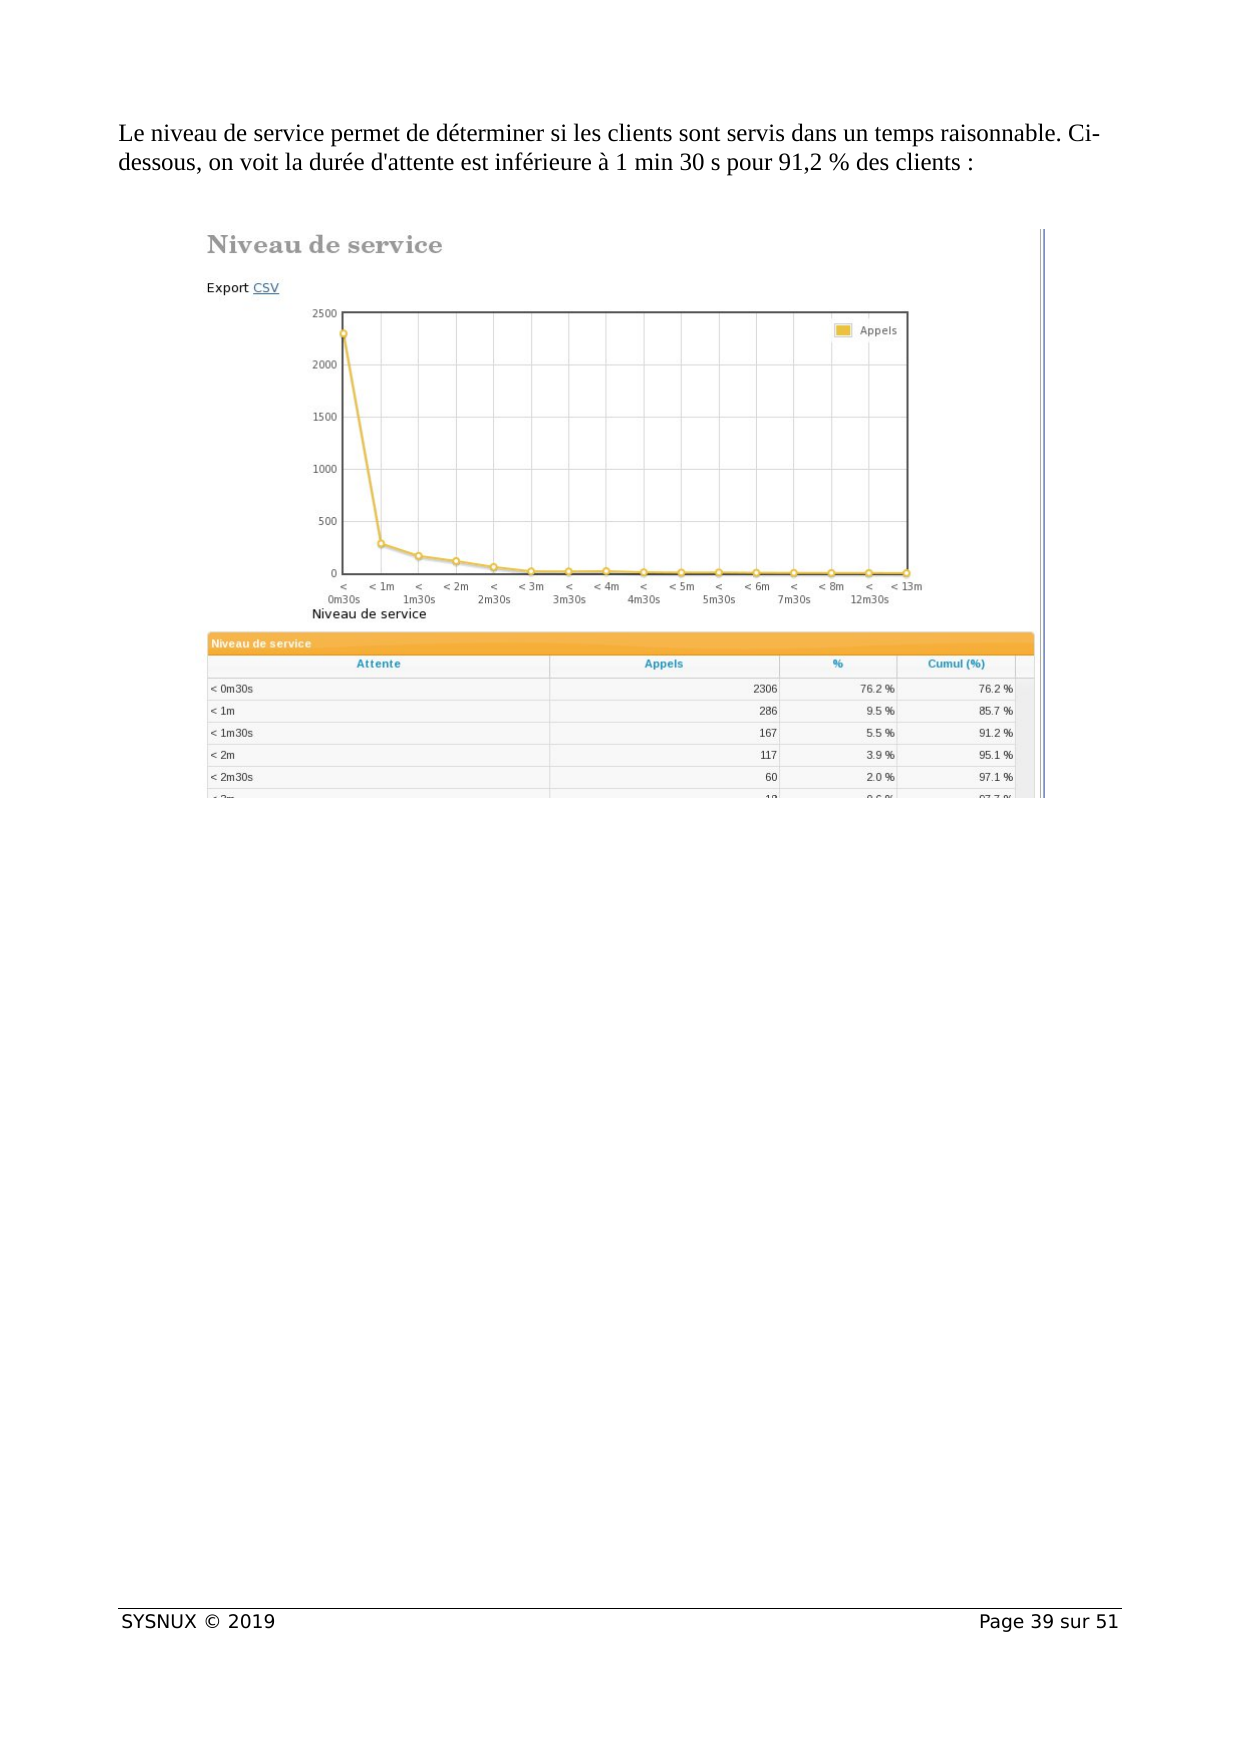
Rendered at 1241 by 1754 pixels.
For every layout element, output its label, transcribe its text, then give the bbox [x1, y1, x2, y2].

picture [195, 229, 1045, 798]
text Le niveau de service permet de déterminer si les clients sont servis dans un temps raisonnable. Ci-dessous, on voit la durée d'attente est inférieure à 1 min 30 s pour 91,2 % des clients : [118, 118, 1122, 176]
